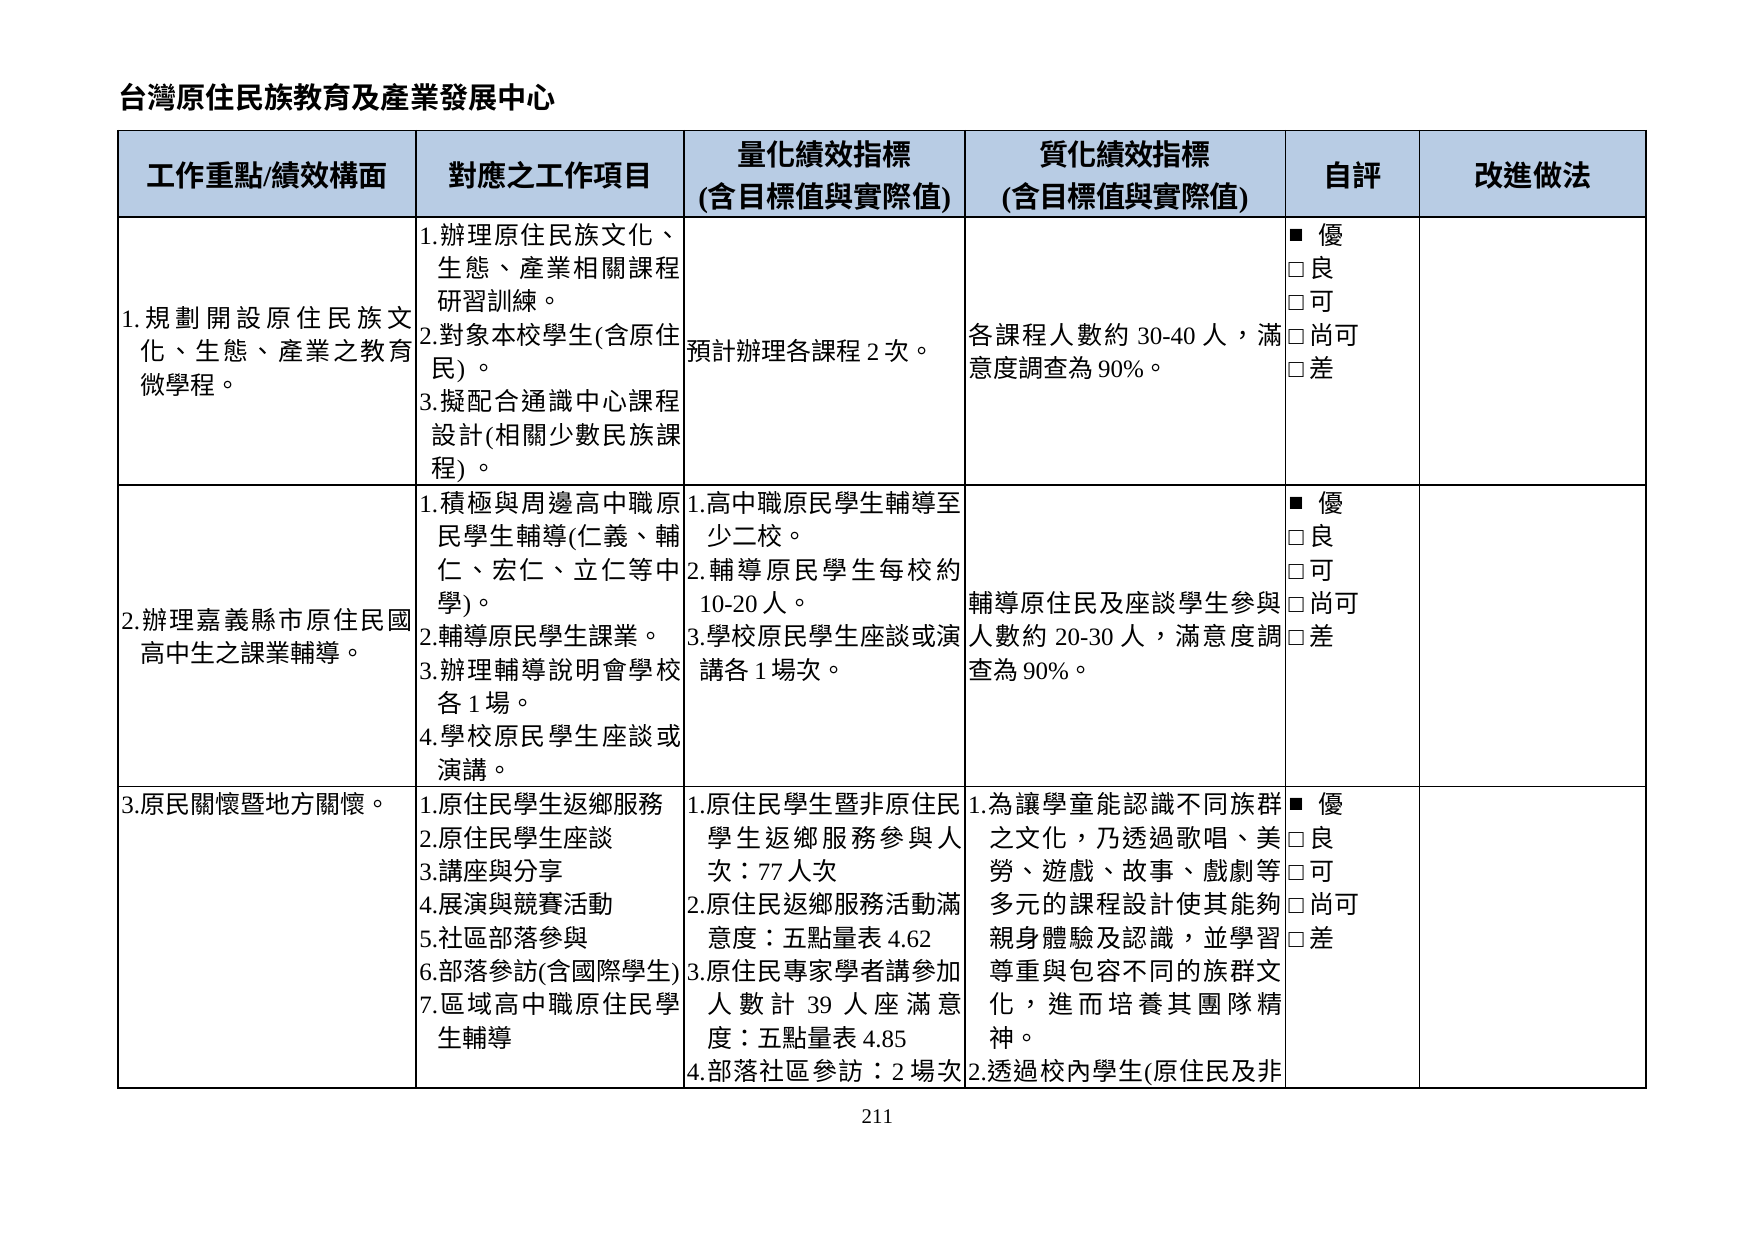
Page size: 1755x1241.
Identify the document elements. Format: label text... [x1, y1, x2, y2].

table_header 質化績效指標 (含目標值與實際值) [966, 131, 1285, 216]
table_cell 1.原住民學生返鄉服務 2.原住民學生座談 3.講座與分享 4.展演與競賽活動 5.社區部落參與 6.部落參訪(含國際學生) 7.區域高中職原住民學生輔導 [417, 787, 683, 1087]
table_cell ■ 優 □ 良 □ 可 □ 尚可 □ 差 [1286, 218, 1419, 484]
table_cell 預計辦理各課程2次。 [685, 218, 964, 484]
table_header 工作重點/績效構面 [119, 131, 415, 216]
table_cell ■ 優 □ 良 □ 可 □ 尚可 □ 差 [1286, 486, 1419, 786]
table_cell [1420, 218, 1645, 484]
table_header 自評 [1286, 131, 1419, 216]
table_cell 輔導原住民及座談學生參與人數約20-30人，滿意度調查為90%。 [966, 486, 1285, 786]
table_header 量化績效指標 (含目標值與實際值) [685, 131, 964, 216]
table_cell 2.辦理嘉義縣市原住民國高中生之課業輔導。 [119, 486, 415, 786]
table_cell [1420, 486, 1645, 786]
table_cell ■ 優 □ 良 □ 可 □ 尚可 □ 差 [1286, 787, 1419, 1087]
table_cell 1.積極與周邊高中職原民學生輔導(仁義、輔仁、宏仁、立仁等中學)。 2.輔導原民學生課業。 3.辦理輔導說明會學校各1場。 4.學校原民學生座談或演講。 [417, 486, 683, 786]
table_cell 1.原住民學生暨非原住民學生返鄉服務參與人次：77人次 2.原住民返鄉服務活動滿意度：五點量表4.62 3.原住民專家學者講參加人數計39人座滿意度：五點量表4.85 4.部落社區參訪：2場次 [685, 787, 964, 1087]
table_cell 各課程人數約30-40人，滿意度調查為90%。 [966, 218, 1285, 484]
table_cell 1.高中職原民學生輔導至少二校。 2.輔導原民學生每校約10-20人。 3.學校原民學生座談或演講各1場次。 [685, 486, 964, 786]
table_header 改進做法 [1420, 131, 1645, 216]
table_cell 3.原民關懷暨地方關懷。 [119, 787, 415, 1087]
table_cell [1420, 787, 1645, 1087]
text 台灣原住民族教育及產業發展中心 [118, 75, 1636, 117]
table_cell 1.辦理原住民族文化、生態、產業相關課程研習訓練。 2.對象本校學生(含原住民) 。 3.擬配合通識中心課程設計(相關少數民族課程) 。 [417, 218, 683, 484]
table_header 對應之工作項目 [417, 131, 683, 216]
table_cell 1.規劃開設原住民族文化、生態、產業之教育微學程。 [119, 218, 415, 484]
table_cell 1.為讓學童能認識不同族群之文化，乃透過歌唱、美勞、遊戲、故事、戲劇等多元的課程設計使其能夠親身體驗及認識，並學習尊重與包容不同的族群文化，進而培養其團隊精神。 2.透過校內學生(原住民及非 [966, 787, 1285, 1087]
